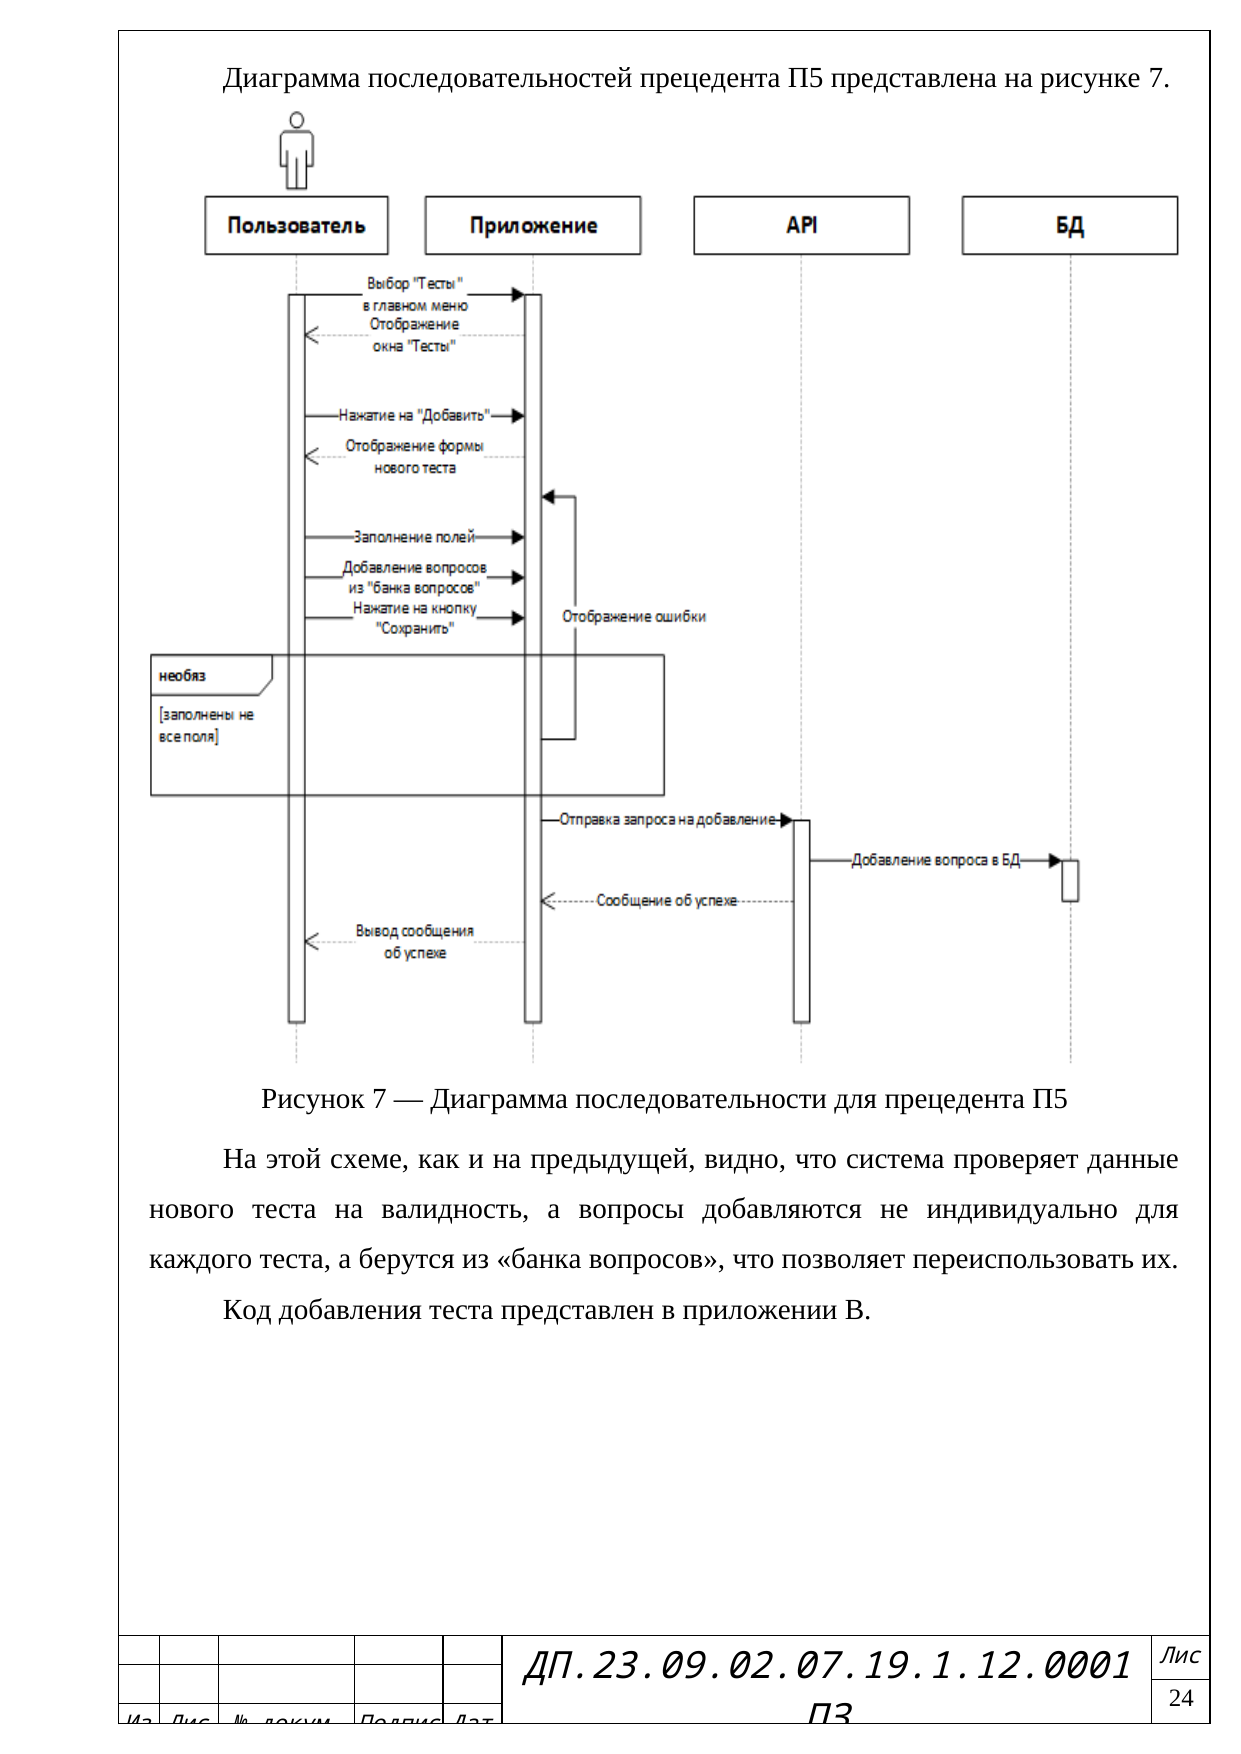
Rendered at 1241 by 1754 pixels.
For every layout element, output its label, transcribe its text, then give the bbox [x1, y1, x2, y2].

text На этой схеме, как и на предыдущей, видно, что система проверяет данные нового теста на валидность, а вопросы добавляются не индивидуально для каждого теста, а берутся из «банка вопросов», что позволяет переиспользовать их. [149, 1065, 1180, 1275]
text Диаграмма последовательностей прецедента П5 представлена на рисунке 7. [149, 60, 1180, 94]
text Код добавления теста представлен в приложении В. [149, 1292, 1180, 1326]
text Рисунок 7 — Диаграмма последовательности для прецедента П5 [149, 1065, 1179, 1115]
picture [149, 110, 1180, 1065]
